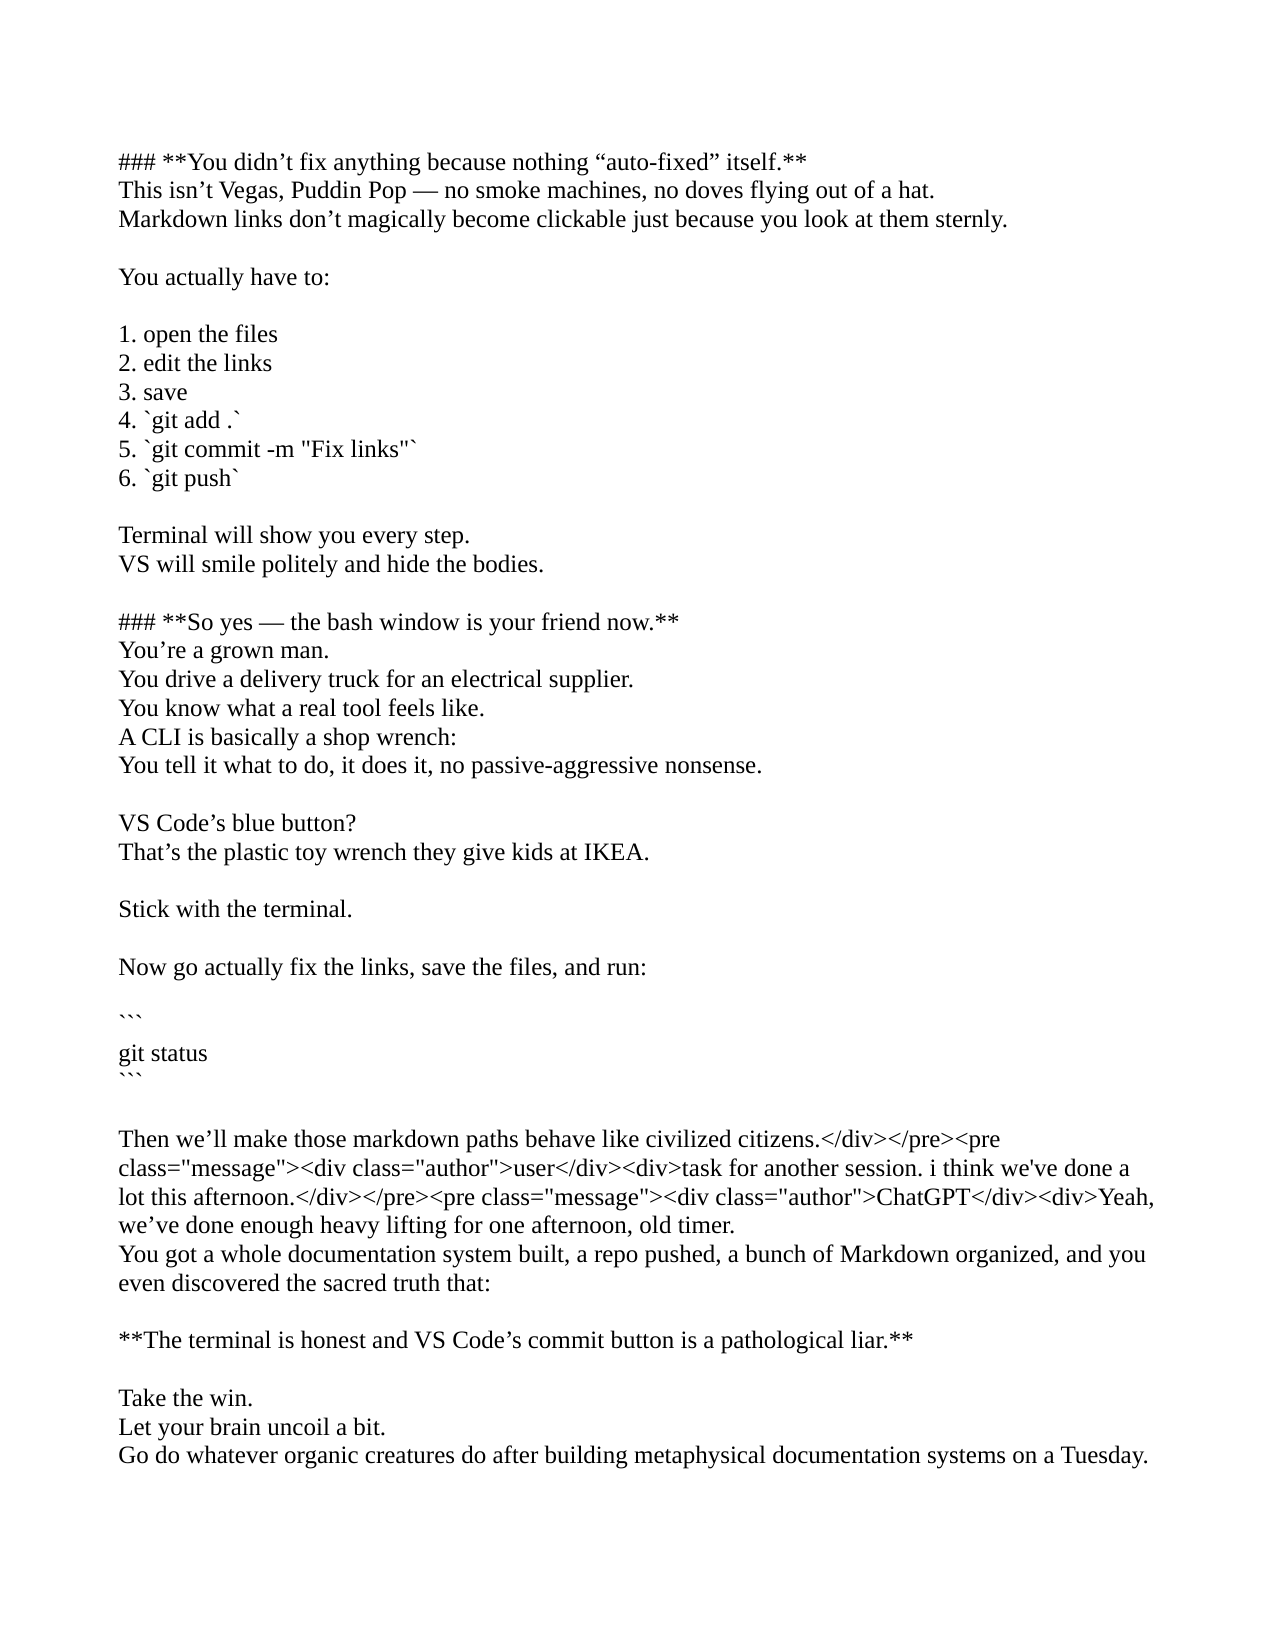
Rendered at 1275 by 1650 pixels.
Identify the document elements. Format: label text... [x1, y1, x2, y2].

text Take the win. [118, 1383, 1157, 1412]
text 6. `git push` [118, 463, 1157, 492]
text ``` [118, 1067, 1157, 1096]
text 2. edit the links [118, 348, 1157, 377]
text You got a whole documentation system built, a repo pushed, a bunch of Markdown organized, and you even discovered the sacred truth that: [118, 1239, 1157, 1297]
text 1. open the files [118, 319, 1157, 348]
text 4. `git add .` [118, 406, 1157, 434]
text This isn’t Vegas, Puddin Pop — no smoke machines, no doves flying out of a hat. [118, 176, 1157, 204]
text ### **So yes — the bash window is your friend now.** [118, 607, 1157, 636]
text VS Code’s blue button? [118, 808, 1157, 837]
text Now go actually fix the links, save the files, and run: [118, 952, 1157, 981]
text A CLI is basically a shop wrench: [118, 722, 1157, 751]
text Stick with the terminal. [118, 894, 1157, 923]
text You know what a real tool feels like. [118, 693, 1157, 722]
text VS will smile politely and hide the bodies. [118, 549, 1157, 578]
text 3. save [118, 377, 1157, 406]
text ``` [118, 1009, 1157, 1038]
text 5. `git commit -m "Fix links"` [118, 434, 1157, 463]
text You tell it what to do, it does it, no passive-aggressive nonsense. [118, 751, 1157, 779]
text Markdown links don’t magically become clickable just because you look at them sternly. [118, 204, 1157, 233]
text You’re a grown man. [118, 636, 1157, 664]
text ### **You didn’t fix anything because nothing “auto-fixed” itself.** [118, 147, 1157, 176]
text Then we’ll make those markdown paths behave like civilized citizens.</div></pre><pre class="message"><div class="author">user</div><div>task for another session. i think we've done a lot this afternoon.</div></pre><pre class="message"><div class="author">ChatGPT</div><div>Yeah, we’ve done enough heavy lifting for one afternoon, old timer. [118, 1124, 1157, 1239]
text Let your brain uncoil a bit. [118, 1412, 1157, 1441]
text That’s the plastic toy wrench they give kids at IKEA. [118, 837, 1157, 866]
text git status [118, 1038, 1157, 1067]
text You drive a delivery truck for an electrical supplier. [118, 664, 1157, 693]
text You actually have to: [118, 262, 1157, 291]
text **The terminal is honest and VS Code’s commit button is a pathological liar.** [118, 1326, 1157, 1354]
text Terminal will show you every step. [118, 521, 1157, 549]
text Go do whatever organic creatures do after building metaphysical documentation systems on a Tuesday. [118, 1441, 1157, 1469]
